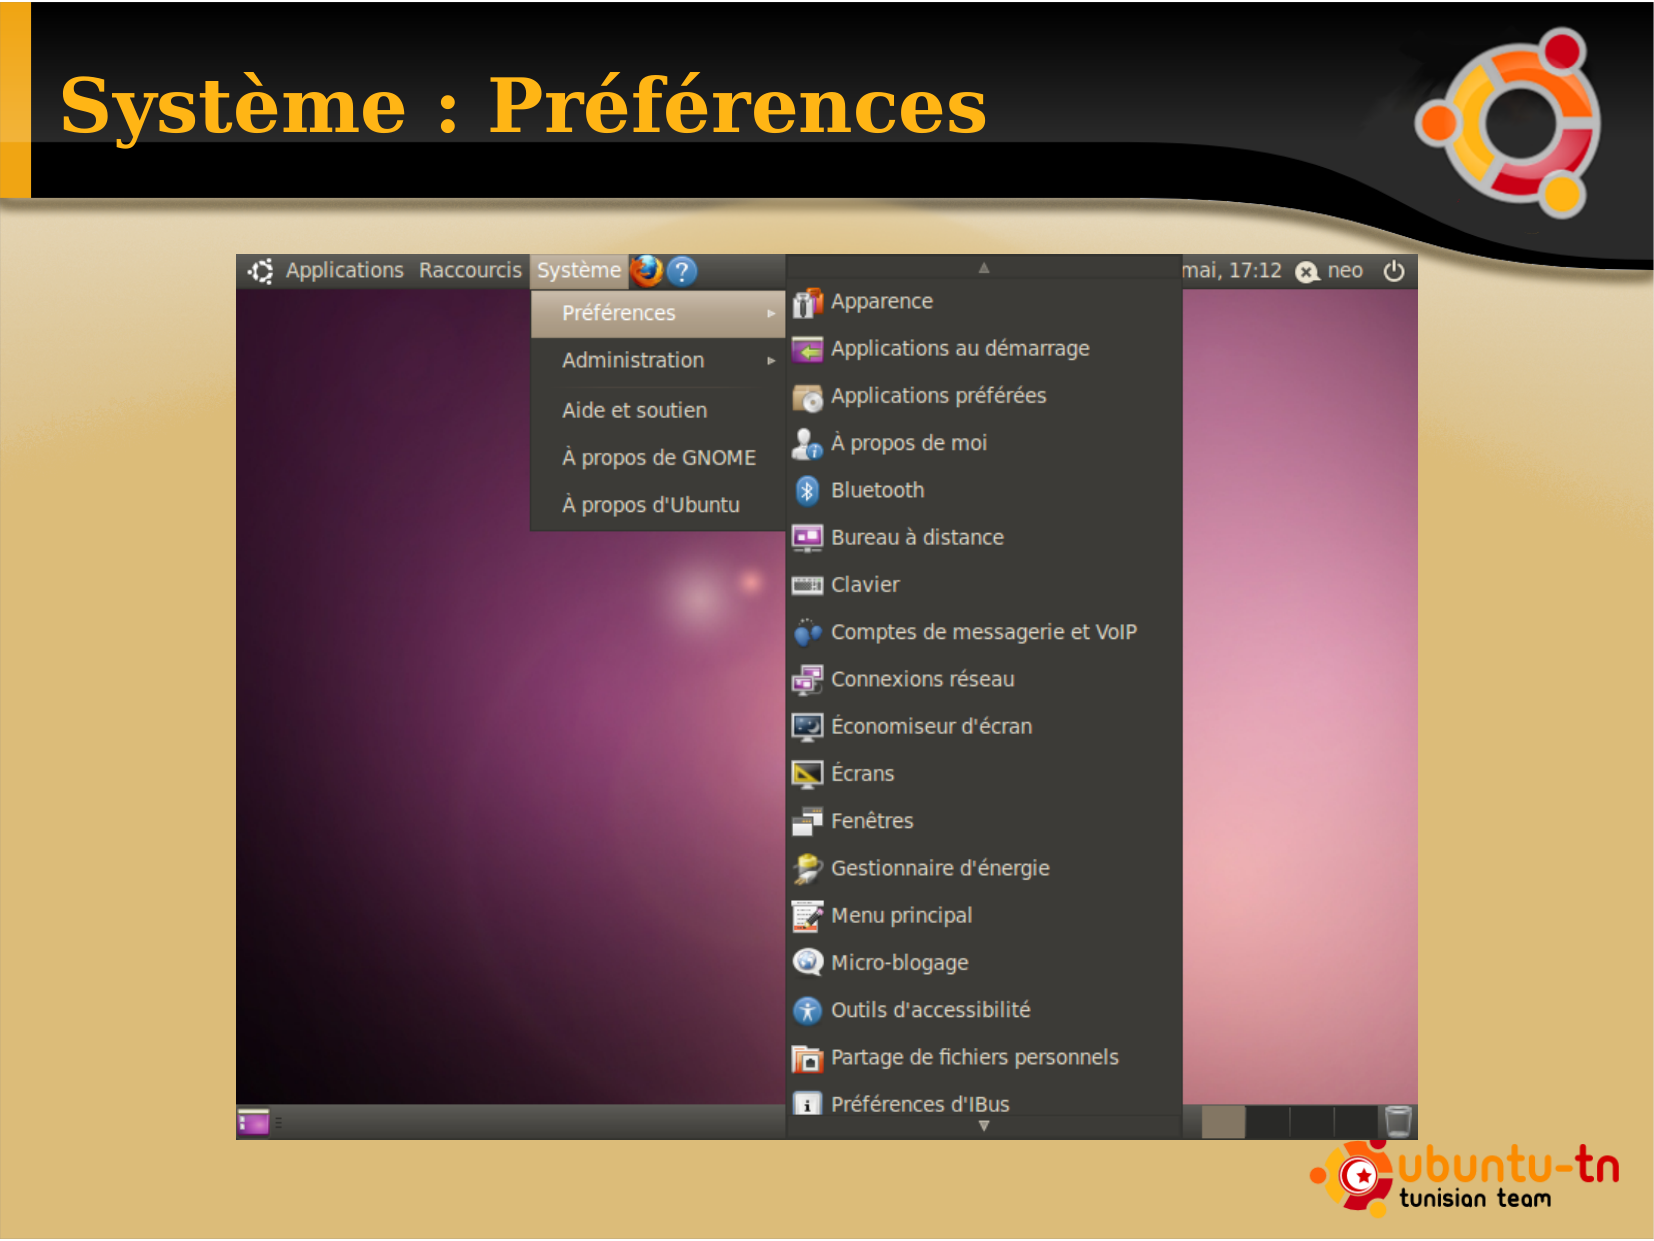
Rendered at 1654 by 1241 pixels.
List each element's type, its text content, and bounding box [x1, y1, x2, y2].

title Système : Préférences [59, 9, 1447, 202]
picture [0, 0, 1654, 1241]
